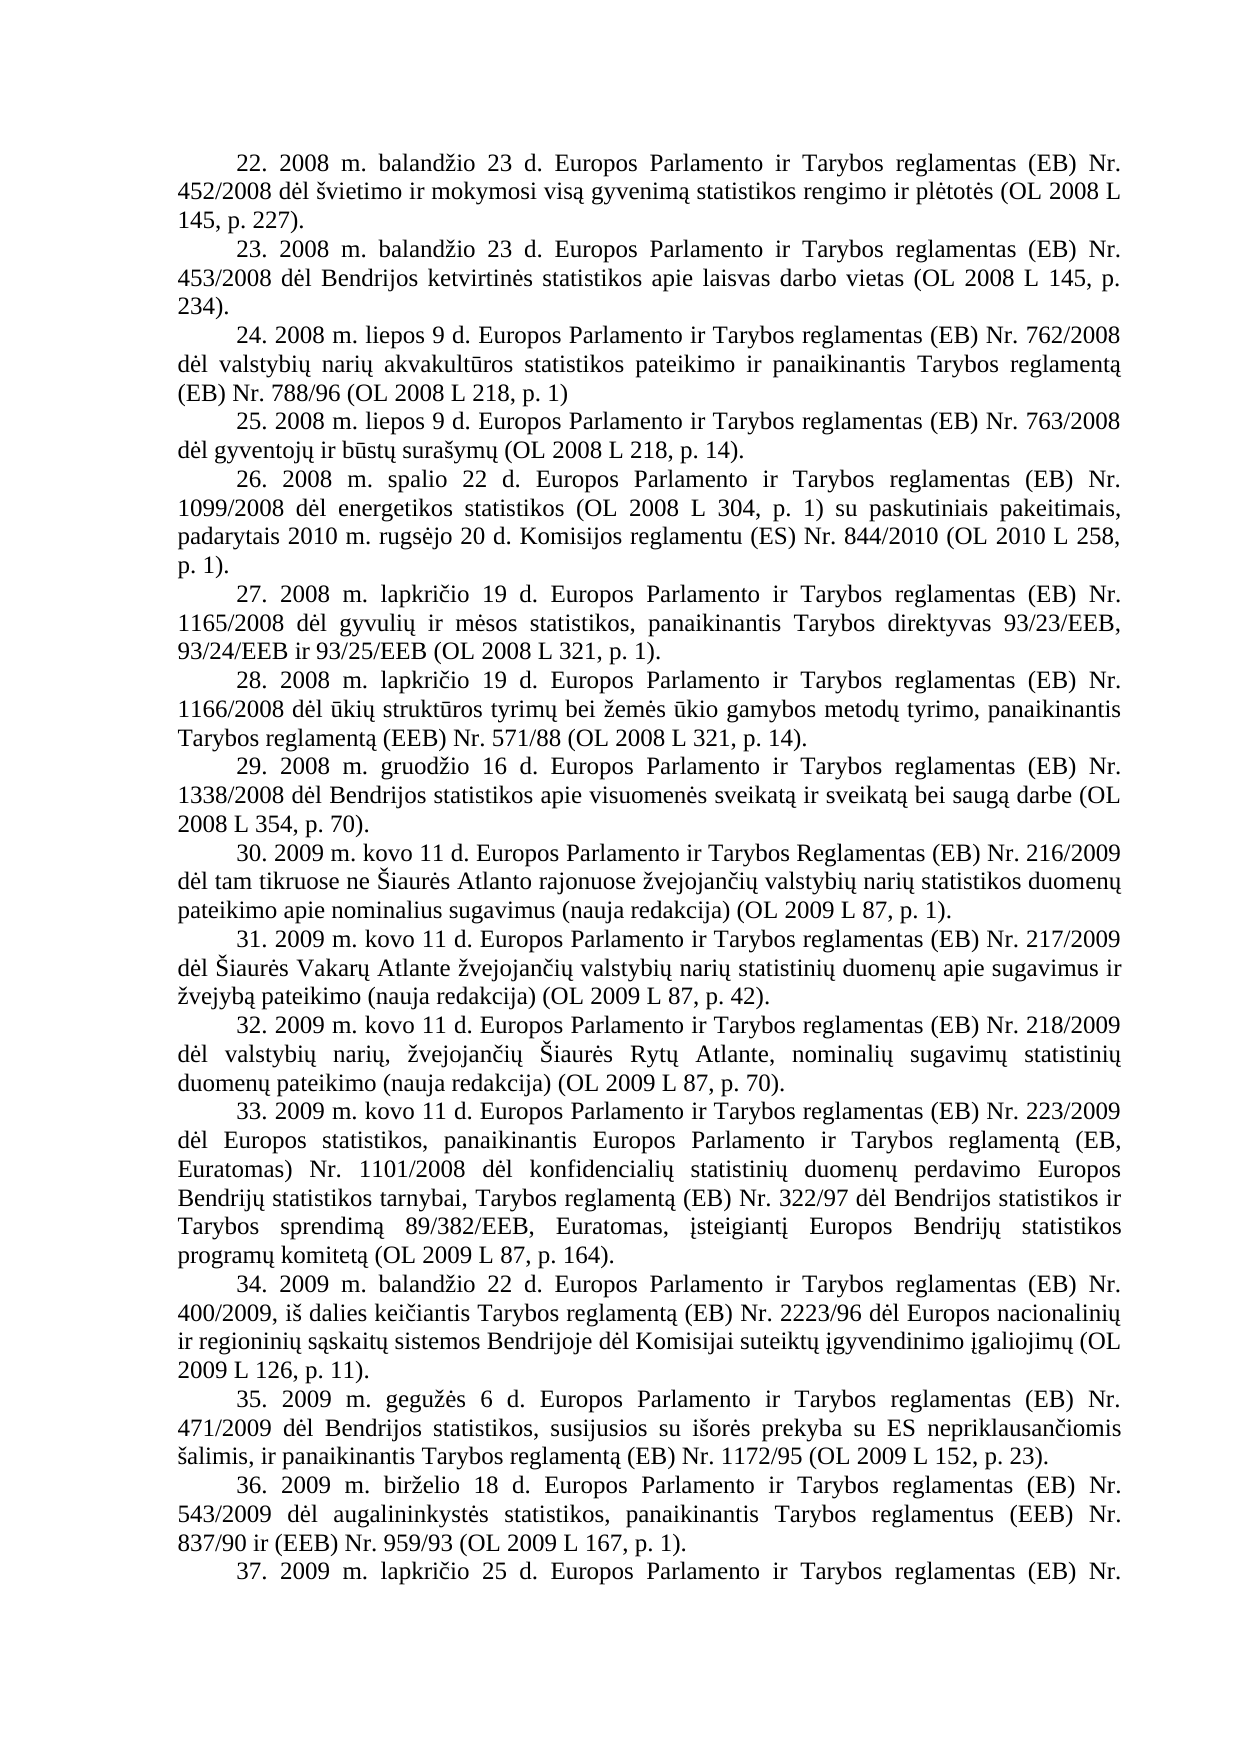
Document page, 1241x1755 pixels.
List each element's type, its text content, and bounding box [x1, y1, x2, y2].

text 22. 2008 m. balandžio 23 d. Europos Parlamento ir Tarybos reglamentas (EB) Nr. 452/2008 dėl švietimo ir mokymosi visą gyvenimą statistikos rengimo ir plėtotės (OL 2008 L 145, p. 227). [177, 148, 1122, 234]
text 28. 2008 m. lapkričio 19 d. Europos Parlamento ir Tarybos reglamentas (EB) Nr. 1166/2008 dėl ūkių struktūros tyrimų bei žemės ūkio gamybos metodų tyrimo, panaikinantis Tarybos reglamentą (EEB) Nr. 571/88 (OL 2008 L 321, p. 14). [177, 665, 1122, 751]
text 36. 2009 m. birželio 18 d. Europos Parlamento ir Tarybos reglamentas (EB) Nr. 543/2009 dėl augalininkystės statistikos, panaikinantis Tarybos reglamentus (EEB) Nr. 837/90 ir (EEB) Nr. 959/93 (OL 2009 L 167, p. 1). [177, 1470, 1122, 1556]
text 32. 2009 m. kovo 11 d. Europos Parlamento ir Tarybos reglamentas (EB) Nr. 218/2009 dėl valstybių narių, žvejojančių Šiaurės Rytų Atlante, nominalių sugavimų statistinių duomenų pateikimo (nauja redakcija) (OL 2009 L 87, p. 70). [177, 1010, 1122, 1096]
text 25. 2008 m. liepos 9 d. Europos Parlamento ir Tarybos reglamentas (EB) Nr. 763/2008 dėl gyventojų ir būstų surašymų (OL 2008 L 218, p. 14). [177, 406, 1122, 464]
text 24. 2008 m. liepos 9 d. Europos Parlamento ir Tarybos reglamentas (EB) Nr. 762/2008 dėl valstybių narių akvakultūros statistikos pateikimo ir panaikinantis Tarybos reglamentą (EB) Nr. 788/96 (OL 2008 L 218, p. 1) [177, 320, 1122, 406]
text 35. 2009 m. gegužės 6 d. Europos Parlamento ir Tarybos reglamentas (EB) Nr. 471/2009 dėl Bendrijos statistikos, susijusios su išorės prekyba su ES nepriklausančiomis šalimis, ir panaikinantis Tarybos reglamentą (EB) Nr. 1172/95 (OL 2009 L 152, p. 23). [177, 1384, 1122, 1470]
text 34. 2009 m. balandžio 22 d. Europos Parlamento ir Tarybos reglamentas (EB) Nr. 400/2009, iš dalies keičiantis Tarybos reglamentą (EB) Nr. 2223/96 dėl Europos nacionalinių ir regioninių sąskaitų sistemos Bendrijoje dėl Komisijai suteiktų įgyvendinimo įgaliojimų (OL 2009 L 126, p. 11). [177, 1269, 1122, 1384]
text 33. 2009 m. kovo 11 d. Europos Parlamento ir Tarybos reglamentas (EB) Nr. 223/2009 dėl Europos statistikos, panaikinantis Europos Parlamento ir Tarybos reglamentą (EB, Euratomas) Nr. 1101/2008 dėl konfidencialių statistinių duomenų perdavimo Europos Bendrijų statistikos tarnybai, Tarybos reglamentą (EB) Nr. 322/97 dėl Bendrijos statistikos ir Tarybos sprendimą 89/382/EEB, Euratomas, įsteigiantį Europos Bendrijų statistikos programų komitetą (OL 2009 L 87, p. 164). [177, 1096, 1122, 1269]
text 26. 2008 m. spalio 22 d. Europos Parlamento ir Tarybos reglamentas (EB) Nr. 1099/2008 dėl energetikos statistikos (OL 2008 L 304, p. 1) su paskutiniais pakeitimais, padarytais 2010 m. rugsėjo 20 d. Komisijos reglamentu (ES) Nr. 844/2010 (OL 2010 L 258, p. 1). [177, 464, 1122, 579]
text 29. 2008 m. gruodžio 16 d. Europos Parlamento ir Tarybos reglamentas (EB) Nr. 1338/2008 dėl Bendrijos statistikos apie visuomenės sveikatą ir sveikatą bei saugą darbe (OL 2008 L 354, p. 70). [177, 751, 1122, 838]
text 37. 2009 m. lapkričio 25 d. Europos Parlamento ir Tarybos reglamentas (EB) Nr. [177, 1556, 1122, 1585]
text 31. 2009 m. kovo 11 d. Europos Parlamento ir Tarybos reglamentas (EB) Nr. 217/2009 dėl Šiaurės Vakarų Atlante žvejojančių valstybių narių statistinių duomenų apie sugavimus ir žvejybą pateikimo (nauja redakcija) (OL 2009 L 87, p. 42). [177, 924, 1122, 1010]
text 23. 2008 m. balandžio 23 d. Europos Parlamento ir Tarybos reglamentas (EB) Nr. 453/2008 dėl Bendrijos ketvirtinės statistikos apie laisvas darbo vietas (OL 2008 L 145, p. 234). [177, 234, 1122, 320]
text 30. 2009 m. kovo 11 d. Europos Parlamento ir Tarybos Reglamentas (EB) Nr. 216/2009 dėl tam tikruose ne Šiaurės Atlanto rajonuose žvejojančių valstybių narių statistikos duomenų pateikimo apie nominalius sugavimus (nauja redakcija) (OL 2009 L 87, p. 1). [177, 838, 1122, 924]
text 27. 2008 m. lapkričio 19 d. Europos Parlamento ir Tarybos reglamentas (EB) Nr. 1165/2008 dėl gyvulių ir mėsos statistikos, panaikinantis Tarybos direktyvas 93/23/EEB, 93/24/EEB ir 93/25/EEB (OL 2008 L 321, p. 1). [177, 579, 1122, 665]
